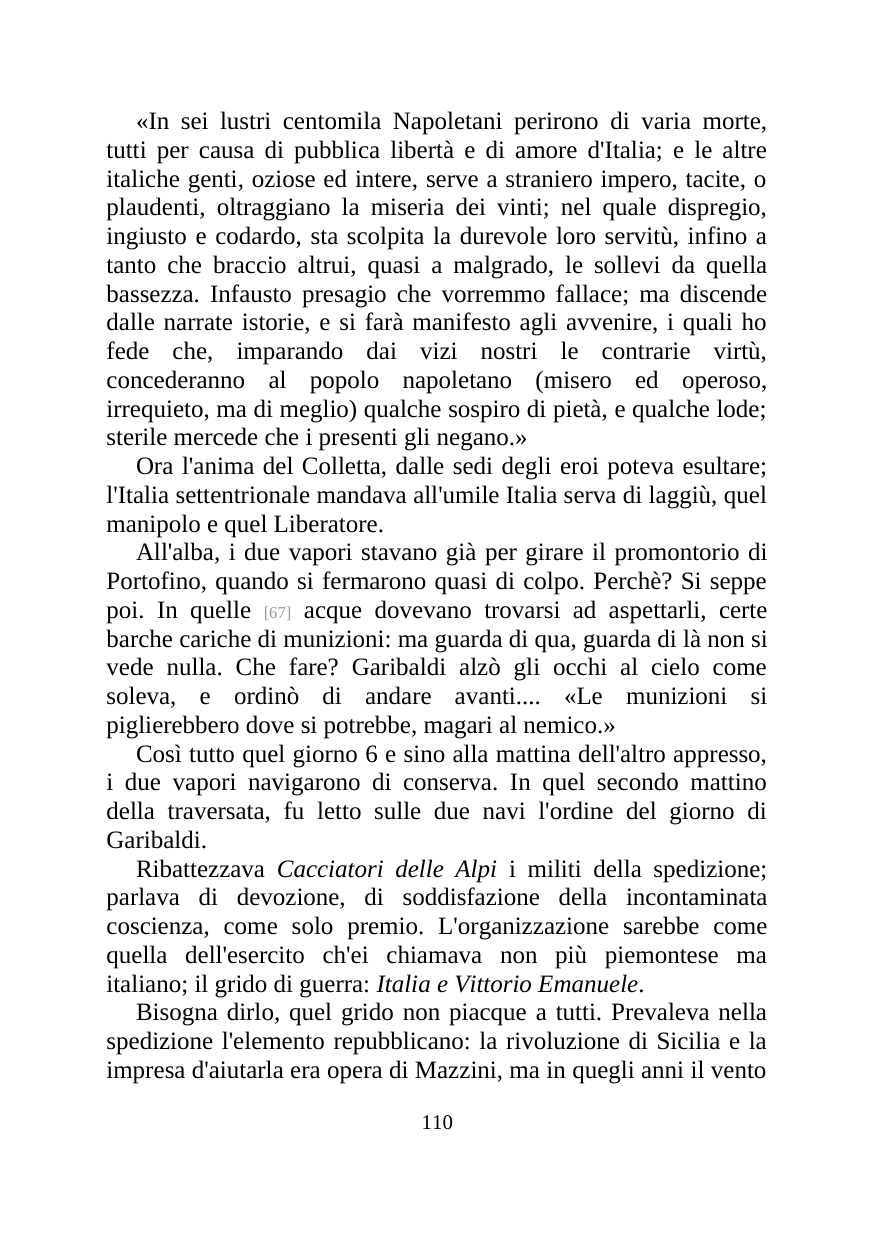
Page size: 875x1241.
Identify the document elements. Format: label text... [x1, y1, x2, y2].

text All'alba, i due vapori stavano già per girare il promontorio di Portofino, quando si fermarono quasi di colpo. Perchè? Si seppe poi. In quelle [67] acque dovevano trovarsi ad aspettarli, certe barche cariche di munizioni: ma guarda di qua, guarda di là non si vede nulla. Che fare? Garibaldi alzò gli occhi al cielo come soleva, e ordinò di andare avanti.... «Le munizioni si piglierebbero dove si potrebbe, magari al nemico.» [106, 537, 768, 739]
text Bisogna dirlo, quel grido non piacque a tutti. Prevaleva nella spedizione l'elemento repubblicano: la rivoluzione di Sicilia e la impresa d'aiutarla era opera di Mazzini, ma in quegli anni il vento [106, 997, 768, 1084]
text Ribattezzava Cacciatori delle Alpi i militi della spedizione; parlava di devozione, di soddisfazione della incontaminata coscienza, come solo premio. L'organizzazione sarebbe come quella dell'esercito ch'ei chiamava non più piemontese ma italiano; il grido di guerra: Italia e Vittorio Emanuele. [106, 854, 768, 997]
text «In sei lustri centomila Napoletani perirono di varia morte, tutti per causa di pubblica libertà e di amore d'Italia; e le altre italiche genti, oziose ed intere, serve a straniero impero, tacite, o plaudenti, oltraggiano la miseria dei vinti; nel quale dispregio, ingiusto e codardo, sta scolpita la durevole loro servitù, infino a tanto che braccio altrui, quasi a malgrado, le sollevi da quella bassezza. Infausto presagio che vorremmo fallace; ma discende dalle narrate istorie, e si farà manifesto agli avvenire, i quali ho fede che, imparando dai vizi nostri le contrarie virtù, concederanno al popolo napoletano (misero ed operoso, irrequieto, ma di meglio) qualche sospiro di pietà, e qualche lode; sterile mercede che i presenti gli negano.» [106, 106, 768, 451]
text Così tutto quel giorno 6 e sino alla mattina dell'altro appresso, i due vapori navigarono di conserva. In quel secondo mattino della traversata, fu letto sulle due navi l'ordine del giorno di Garibaldi. [106, 739, 768, 854]
text Ora l'anima del Colletta, dalle sedi degli eroi poteva esultare; l'Italia settentrionale mandava all'umile Italia serva di laggiù, quel manipolo e quel Liberatore. [106, 451, 768, 537]
